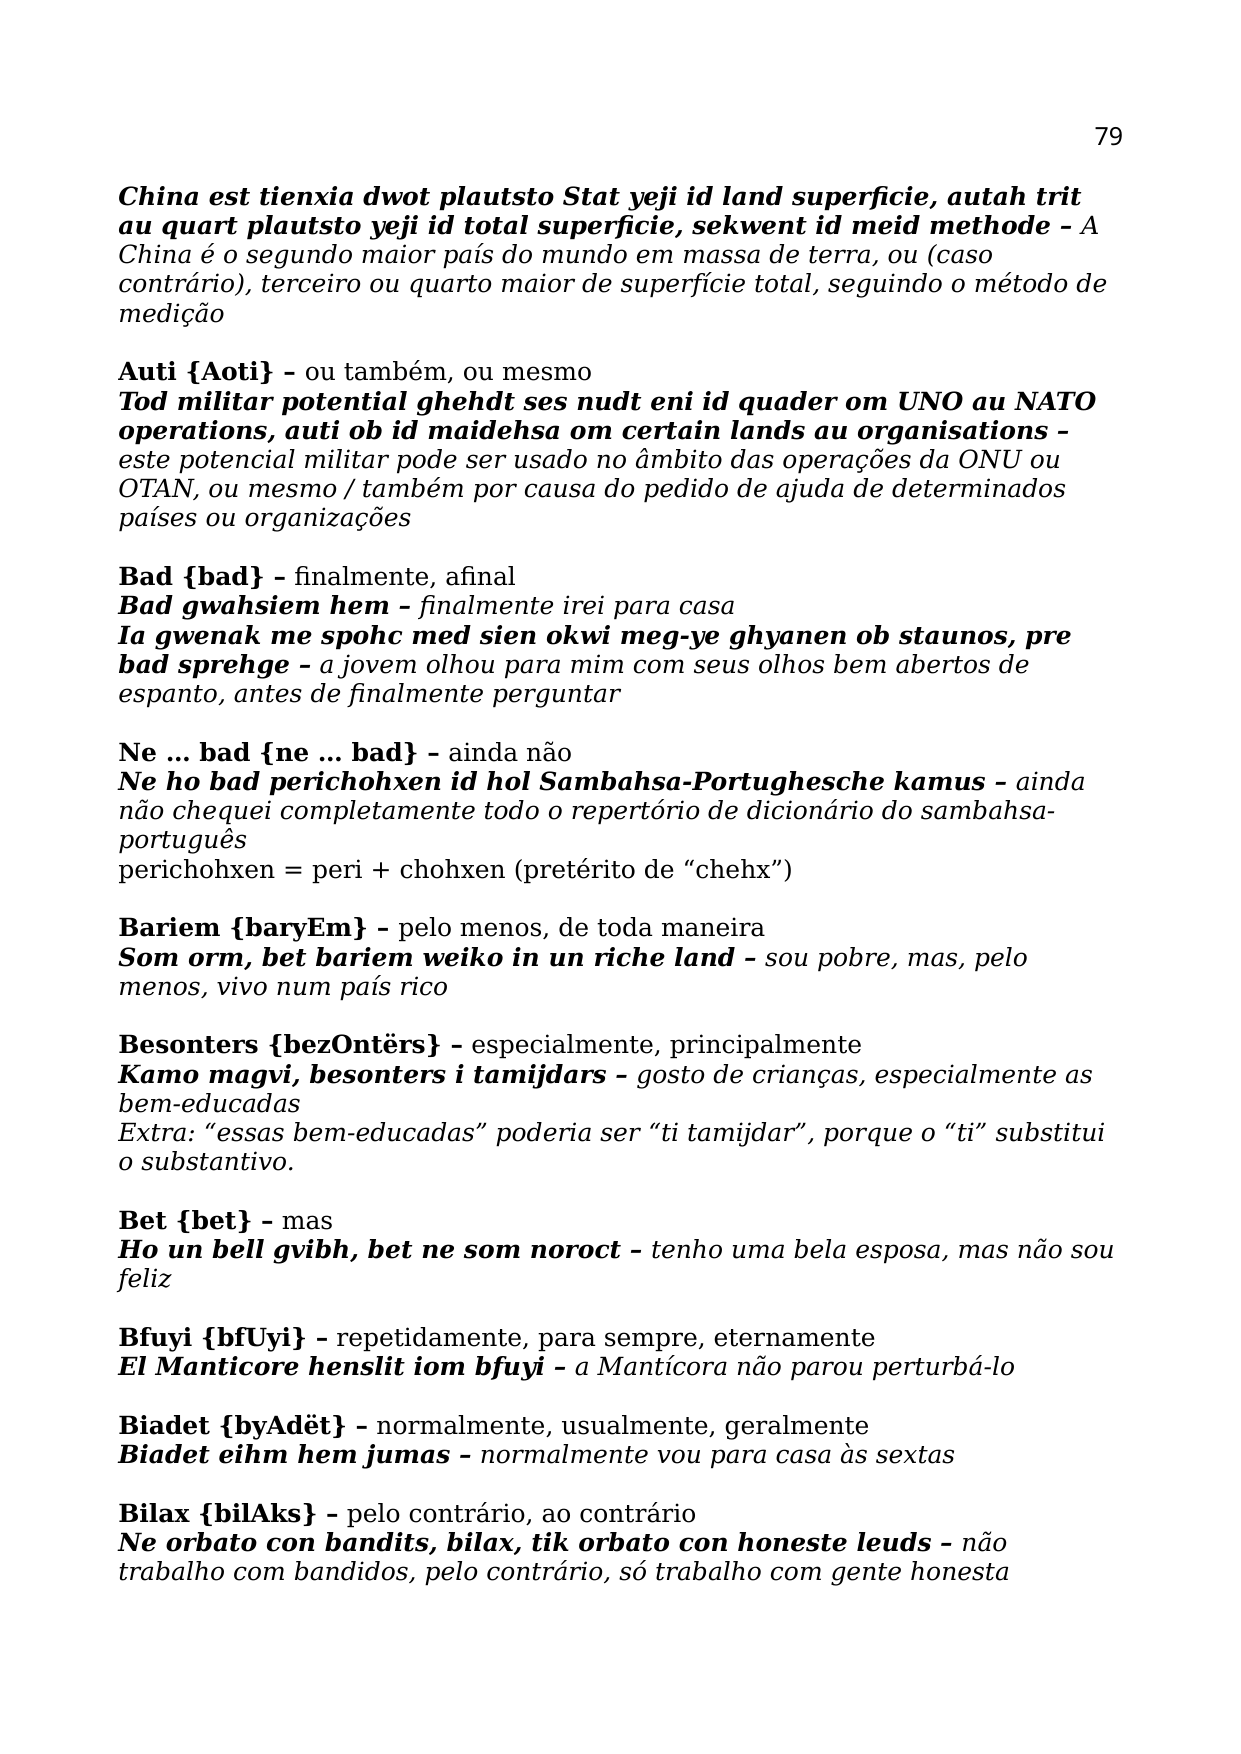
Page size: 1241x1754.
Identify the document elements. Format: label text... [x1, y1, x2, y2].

text Bariem {baryEm} – pelo menos, de toda maneira [118, 913, 1123, 942]
text Ne … bad {ne … bad} – ainda não [118, 738, 1123, 767]
text Ne ho bad perichohxen id hol Sambahsa-Portughesche kamus – ainda não chequei completamente todo o repertório de dicionário do sambahsa-português [118, 767, 1123, 855]
text Ne orbato con bandits, bilax, tik orbato con honeste leuds – não trabalho com bandidos, pelo contrário, só trabalho com gente honesta [118, 1528, 1123, 1586]
text Ho un bell gvibh, bet ne som noroct – tenho uma bela esposa, mas não sou feliz [118, 1235, 1123, 1293]
text Bad {bad} – finalmente, afinal [118, 562, 1123, 591]
text Biadet {byAdët} – normalmente, usualmente, geralmente [118, 1411, 1123, 1440]
text Tod militar potential ghehdt ses nudt eni id quader om UNO au NATO operations, auti ob id maidehsa om certain lands au organisations – este potencial militar pode ser usado no âmbito das operações da ONU ou OTAN, ou mesmo / também por causa do pedido de ajuda de determinados países ou organizações [118, 386, 1123, 533]
text Som orm, bet bariem weiko in un riche land – sou pobre, mas, pelo menos, vivo num país rico [118, 942, 1123, 1001]
text Bad gwahsiem hem – finalmente irei para casa [118, 591, 1123, 621]
text Ia gwenak me spohc med sien okwi meg-ye ghyanen ob staunos, pre bad sprehge – a jovem olhou para mim com seus olhos bem abertos de espanto, antes de finalmente perguntar [118, 621, 1123, 708]
text El Manticore henslit iom bfuyi – a Mantícora não parou perturbá-lo [118, 1352, 1123, 1381]
text Besonters {bezOntërs} – especialmente, principalmente [118, 1030, 1123, 1059]
text Bet {bet} – mas [118, 1206, 1123, 1235]
text Bfuyi {bfUyi} – repetidamente, para sempre, eternamente [118, 1323, 1123, 1352]
text perichohxen = peri + chohxen (pretérito de “chehx”) [118, 855, 1123, 884]
text China est tienxia dwot plautsto Stat yeji id land superficie, autah trit au quart plautsto yeji id total superficie, sekwent id meid methode – A China é o segundo maior país do mundo em massa de terra, ou (caso contrário), terceiro ou quarto maior de superfície total, seguindo o método de medição [118, 182, 1123, 328]
text Bilax {bilAks} – pelo contrário, ao contrário [118, 1498, 1123, 1528]
text Biadet eihm hem jumas – normalmente vou para casa às sextas [118, 1440, 1123, 1469]
text Auti {Aoti} – ou também, ou mesmo [118, 357, 1123, 386]
text Extra: “essas bem-educadas” poderia ser “ti tamijdar”, porque o “ti” substitui o substantivo. [118, 1118, 1123, 1176]
text Kamo magvi, besonters i tamijdars – gosto de crianças, especialmente as bem-educadas [118, 1059, 1123, 1118]
